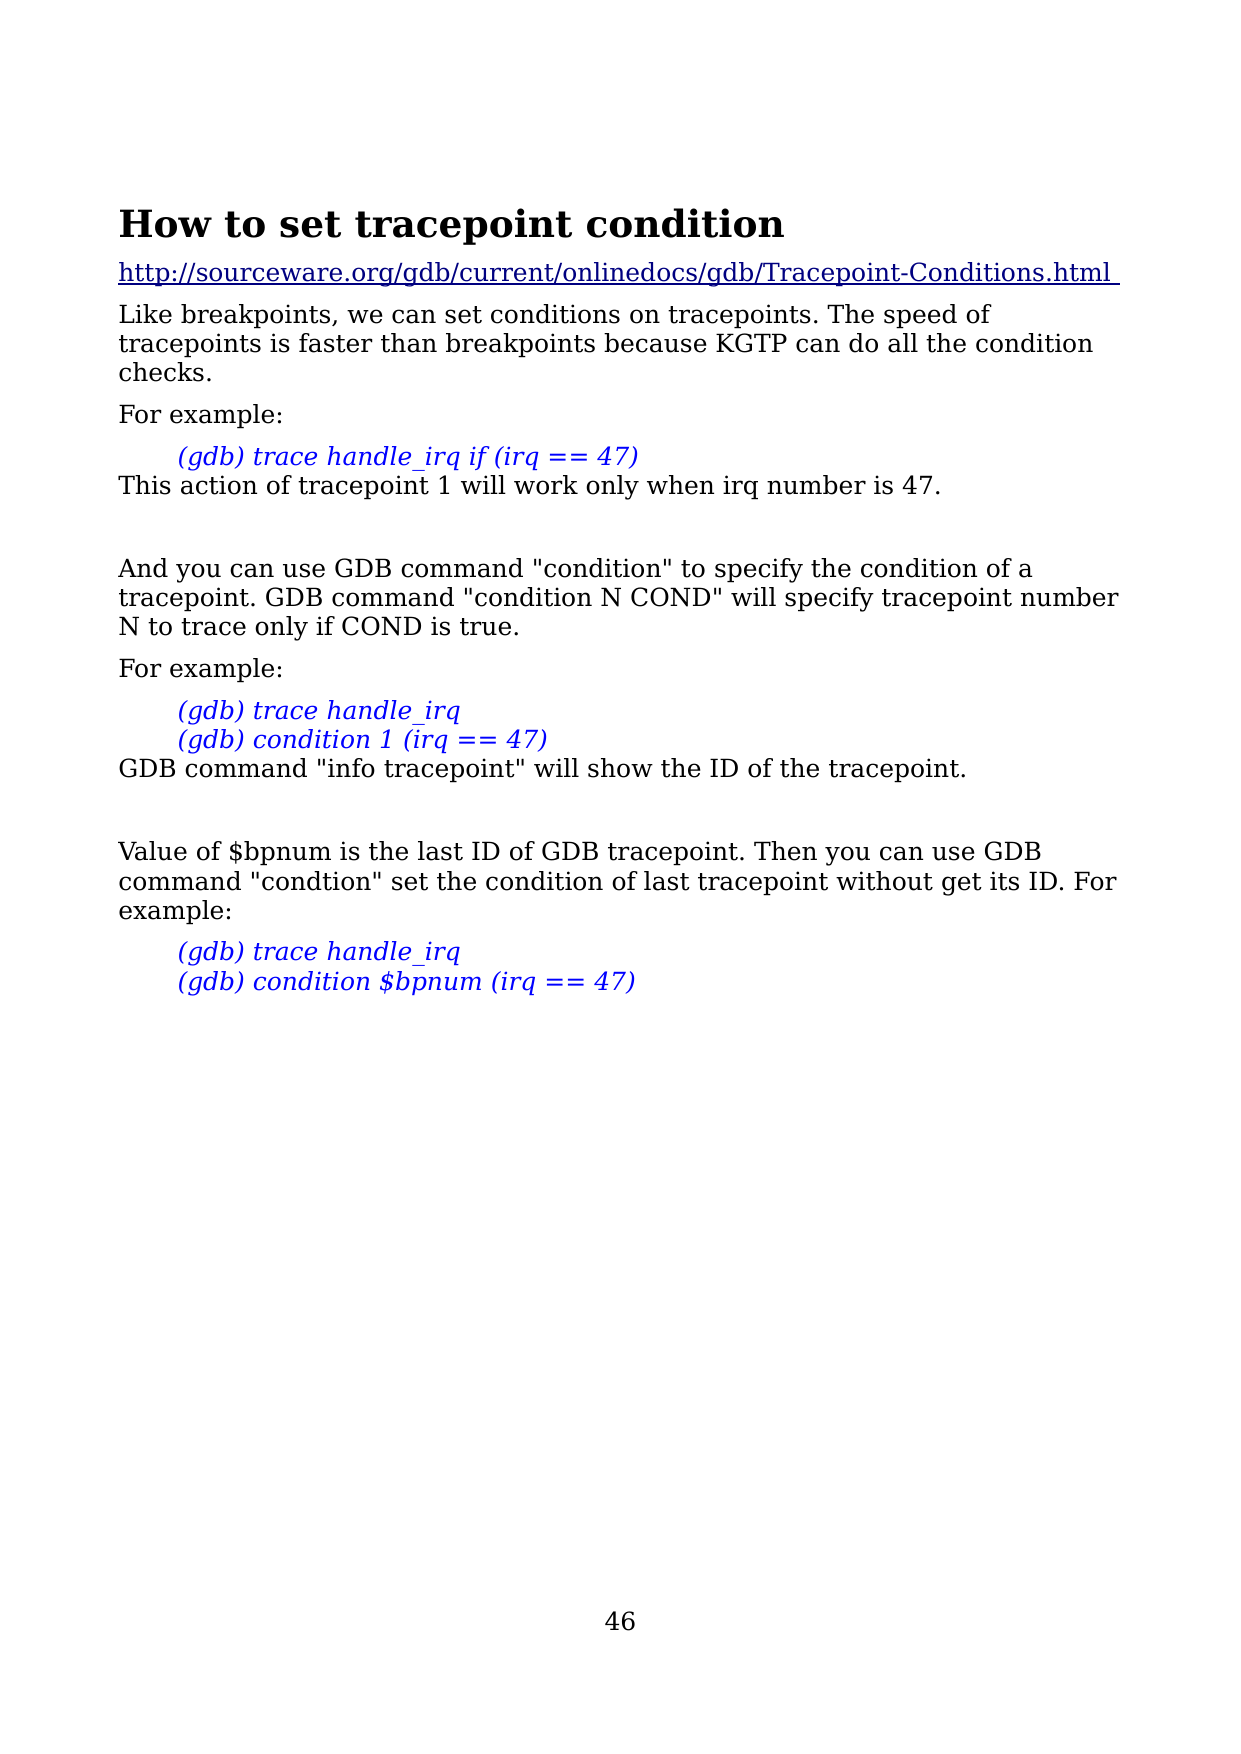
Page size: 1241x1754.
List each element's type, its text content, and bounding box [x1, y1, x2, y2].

text For example: [118, 400, 1122, 429]
subtitle How to set tracepoint condition [118, 202, 1122, 246]
text (gdb) trace handle_irq [177, 696, 1063, 725]
text GDB command "info tracepoint" will show the ID of the tracepoint. [118, 754, 1122, 783]
text This action of tracepoint 1 will work only when irq number is 47. [118, 471, 1122, 500]
text http://sourceware.org/gdb/current/onlinedocs/gdb/Tracepoint-Conditions.html [118, 258, 1122, 287]
text Value of $bpnum is the last ID of GDB tracepoint. Then you can use GDB command "condtion" set the condition of last tracepoint without get its ID. For example: [118, 837, 1122, 925]
text And you can use GDB command "condition" to specify the condition of a tracepoint. GDB command "condition N COND" will specify tracepoint number N to trace only if COND is true. [118, 554, 1122, 642]
text Like breakpoints, we can set conditions on tracepoints. The speed of tracepoints is faster than breakpoints because KGTP can do all the condition checks. [118, 300, 1122, 387]
text (gdb) condition $bpnum (irq == 47) [177, 967, 1063, 996]
text For example: [118, 654, 1122, 683]
text (gdb) trace handle_irq if (irq == 47) [177, 442, 1063, 471]
text (gdb) trace handle_irq [177, 937, 1063, 967]
text (gdb) condition 1 (irq == 47) [177, 725, 1063, 754]
